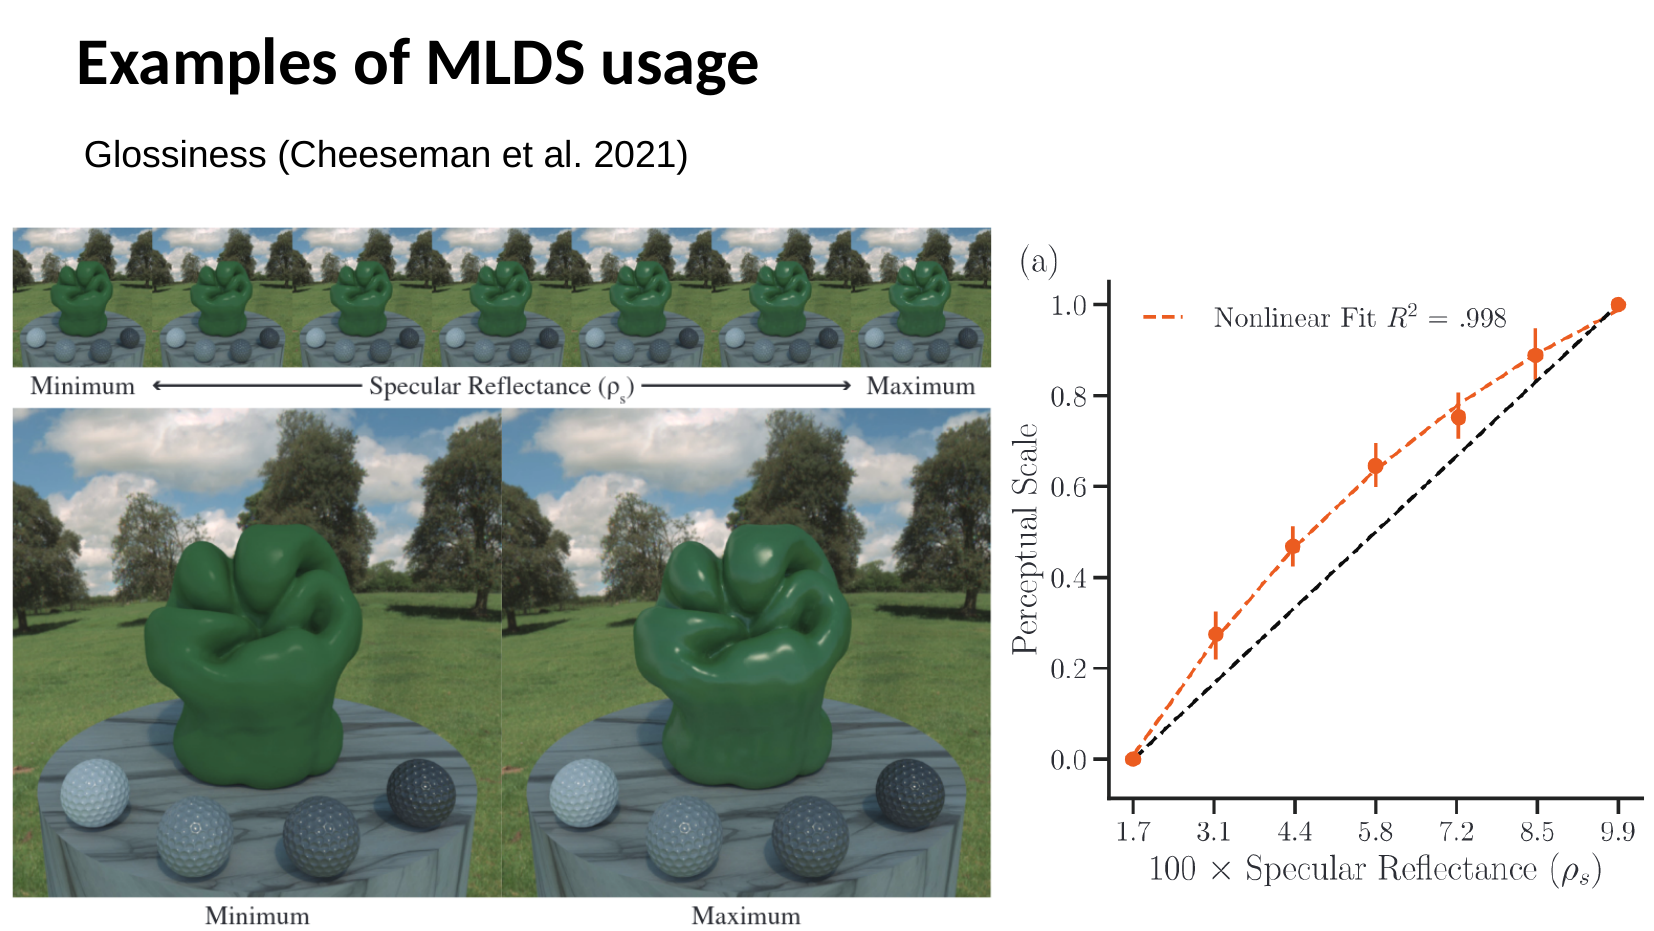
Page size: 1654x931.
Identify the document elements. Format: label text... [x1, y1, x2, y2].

title Examples of MLDS usage [76, 0, 1565, 146]
text_box Glossiness (Cheeseman et al. 2021) [69, 126, 1570, 224]
picture [0, 213, 1654, 931]
